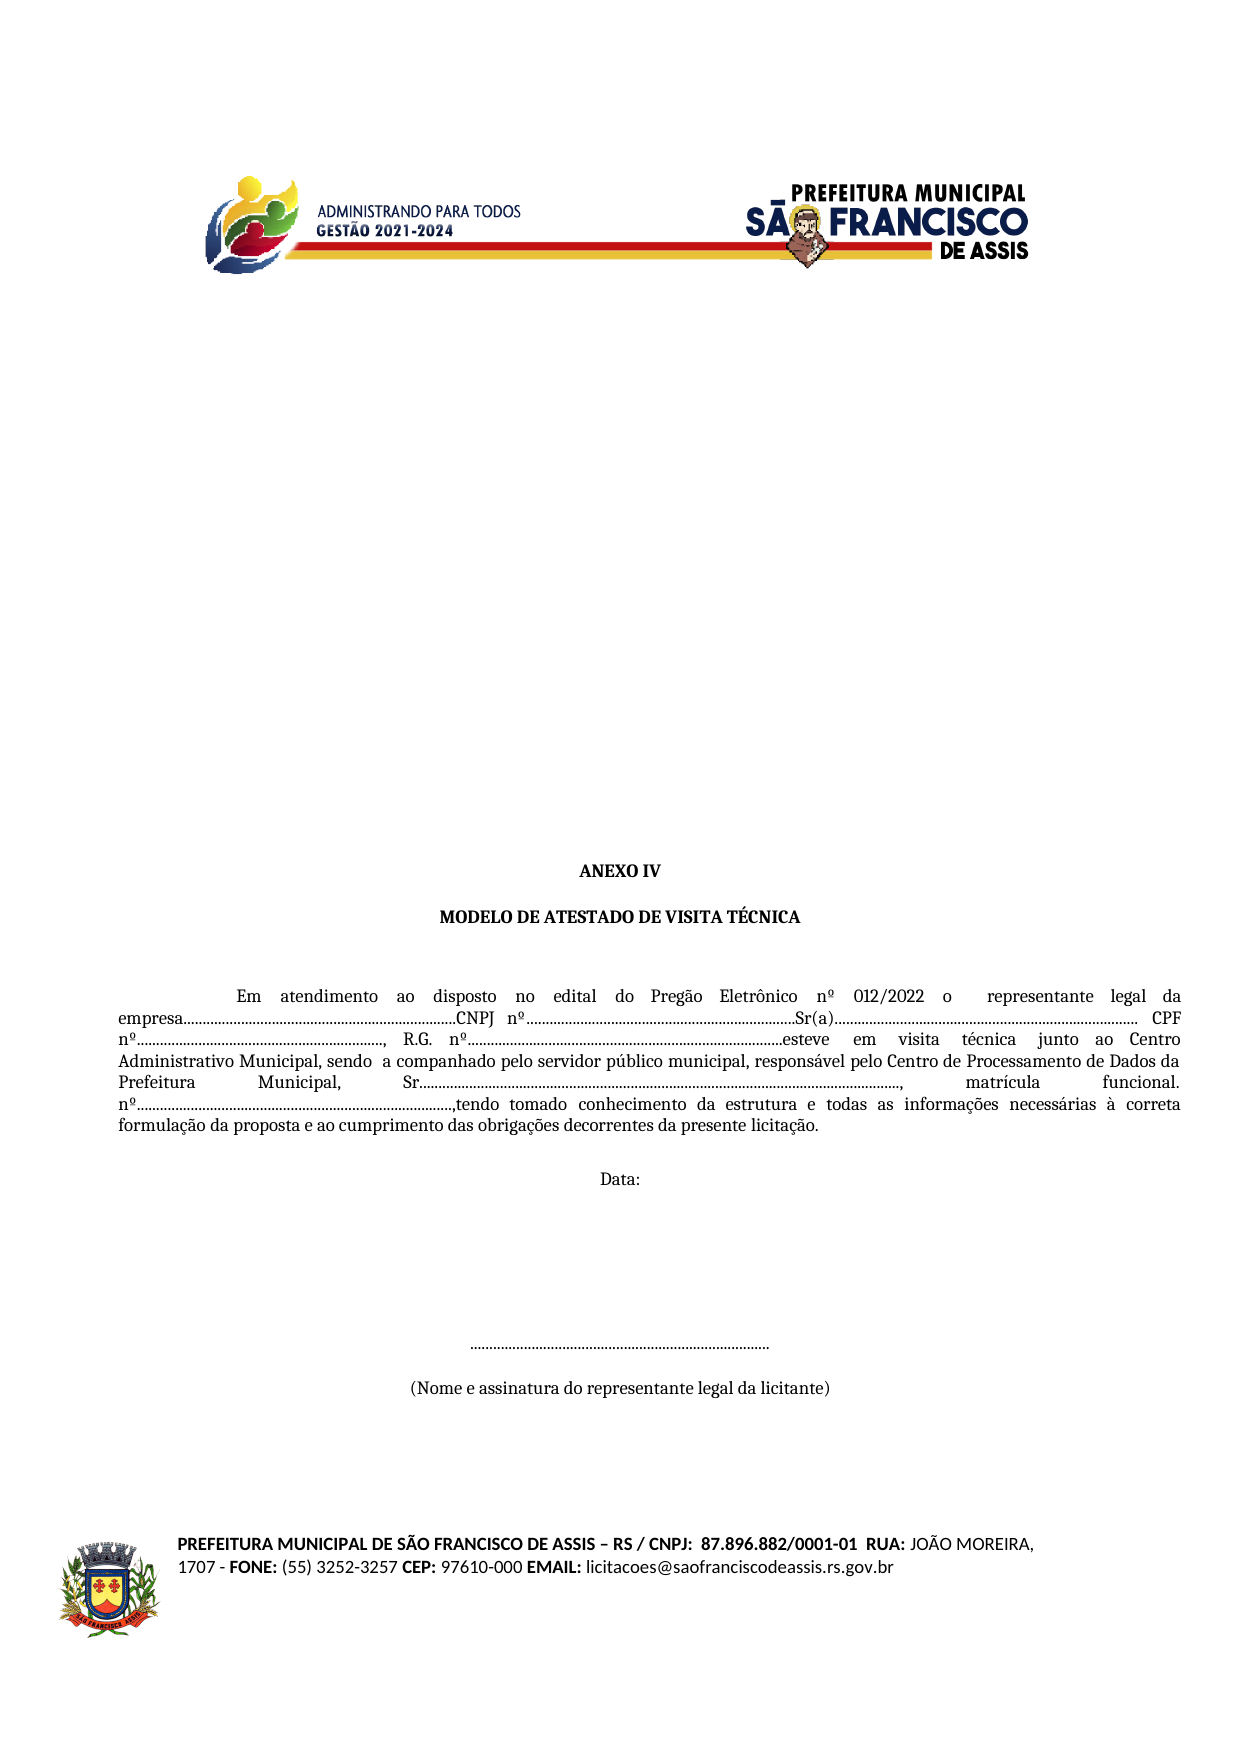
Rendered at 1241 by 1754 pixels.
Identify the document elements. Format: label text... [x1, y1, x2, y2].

text (Nome e assinatura do representante legal da licitante) [177, 1378, 1063, 1399]
text .............................................................................. [177, 1332, 1063, 1354]
text Data: [177, 1168, 1063, 1190]
text ANEXO IV [118, 860, 1122, 882]
text MODELO DE ATESTADO DE VISITA TÉCNICA [118, 906, 1122, 928]
text Em atendimento ao disposto no edital do Pregão Eletrônico nº 012/2022 o representante legal da empresa.......................................................................CNPJ nº......................................................................Sr(a)............................................................................... CPF nº................................................................, R.G. nº..................................................................................esteve em visita técnica junto ao Centro Administrativo Municipal, sendo acompanhado pelo servidor público municipal, responsável pelo Centro de Processamento de Dados da Prefeitura Municipal, Sr............................................................................................................................., matrícula funcional. nº..................................................................................,tendo tomado conhecimento da estrutura e todas as informações necessárias à correta formulação da proposta e ao cumprimento das obrigações decorrentes da presente licitação. [118, 986, 1181, 1137]
